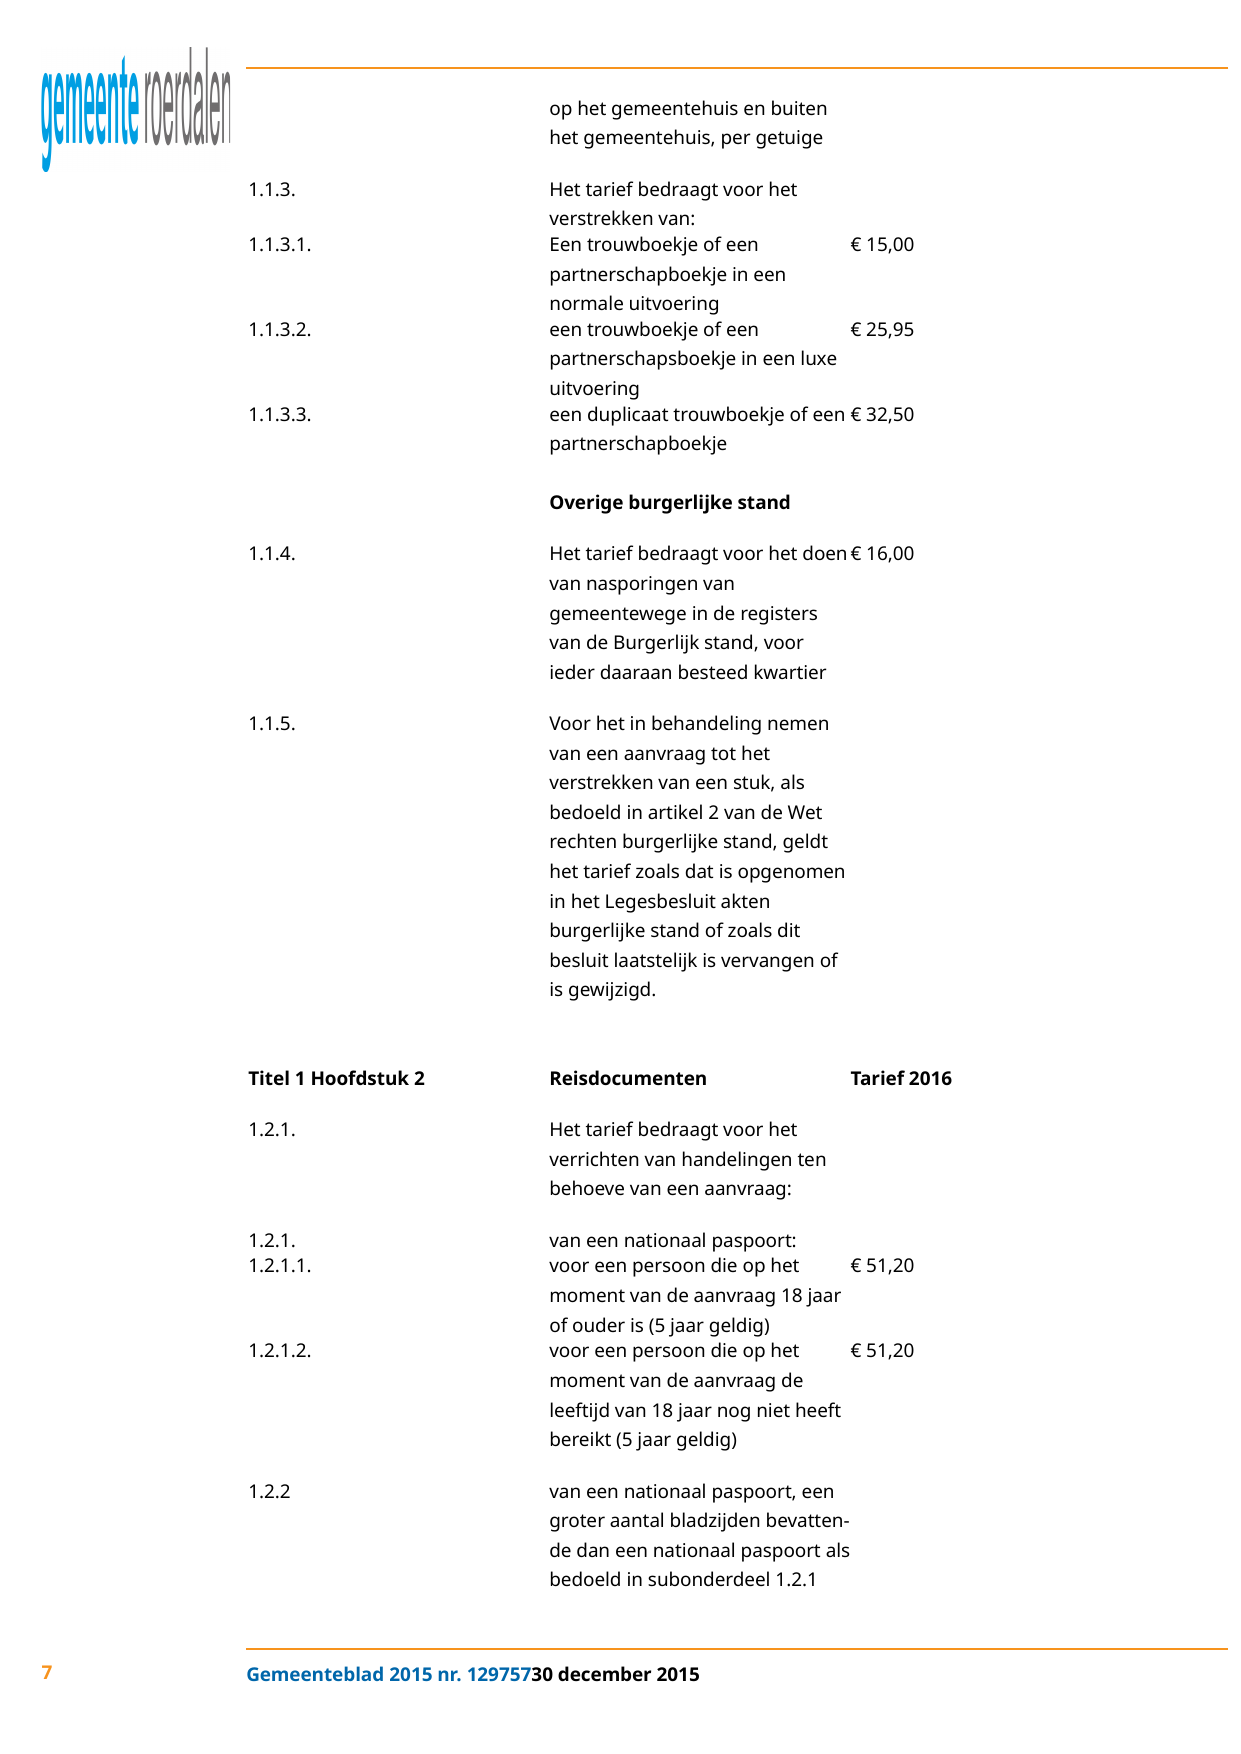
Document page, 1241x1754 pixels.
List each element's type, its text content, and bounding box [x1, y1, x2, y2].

table_cell van een nationaal paspoort, een groter aantal bladzijden bevatten- de dan een nationaal paspoort als bedoeld in subonderdeel 1.2.1 [549, 1478, 850, 1592]
table_cell € 15,00 [850, 231, 1152, 316]
table_cell € 51,20 [850, 1338, 1152, 1452]
table_cell 1.1.4. [248, 541, 549, 685]
picture [41, 47, 231, 172]
picture [41, 134, 48, 172]
table_cell een trouwboekje of een partnerschapsboekje in een luxe uitvoering [549, 316, 850, 401]
table_cell [850, 150, 1152, 176]
table_cell Het tarief bedraagt voor het doen van nasporingen van gemeentewege in de registers van de Burgerlijk stand, voor ieder daaraan besteed kwartier [549, 541, 850, 685]
table_cell Het tarief bedraagt voor het verrichten van handelingen ten behoeve van een aanvraag: [549, 1116, 850, 1201]
table_cell [549, 1201, 850, 1227]
table_cell 1.1.3.3. [248, 401, 549, 456]
table_cell voor een persoon die op het moment van de aanvraag de leeftijd van 18 jaar nog niet heeft bereikt (5 jaar geldig) [549, 1338, 850, 1452]
table_cell [850, 685, 1152, 710]
table_cell Het tarief bedraagt voor het verstrekken van: [549, 176, 850, 231]
table_cell [850, 1452, 1152, 1478]
table_cell op het gemeentehuis en buiten het gemeentehuis, per getuige [549, 95, 850, 150]
table_cell [549, 1452, 850, 1478]
table_header Tarief 2016 [850, 1065, 1152, 1091]
table_cell [248, 95, 549, 150]
table_cell voor een persoon die op het moment van de aanvraag 18 jaar of ouder is (5 jaar geldig) [549, 1253, 850, 1338]
table_header Reisdocumenten [549, 1065, 850, 1091]
table_cell 1.2.2 [248, 1478, 549, 1592]
table_cell 1.2.1.1. [248, 1253, 549, 1338]
table_cell [850, 1116, 1152, 1201]
table_header [248, 489, 549, 515]
table_cell 1.1.3. [248, 176, 549, 231]
table_cell Een trouwboekje of een partnerschapboekje in een normale uitvoering [549, 231, 850, 316]
table_cell [549, 515, 850, 541]
table_cell 1.2.1.2. [248, 1338, 549, 1452]
table_cell € 32,50 [850, 401, 1152, 456]
table_cell [850, 710, 1152, 1002]
table_cell [248, 1452, 549, 1478]
table_cell [248, 1201, 549, 1227]
table_cell [850, 1478, 1152, 1592]
table_header Overige burgerlijke stand [549, 489, 850, 515]
table_header [850, 489, 1152, 515]
table_cell [549, 150, 850, 176]
table_cell [248, 150, 549, 176]
table_cell 1.2.1. [248, 1116, 549, 1201]
table_cell € 25,95 [850, 316, 1152, 401]
table_cell [850, 1091, 1152, 1116]
table_cell van een nationaal paspoort: [549, 1227, 850, 1253]
table_cell [248, 685, 549, 710]
table_cell [850, 515, 1152, 541]
table_cell 1.1.3.1. [248, 231, 549, 316]
table_cell [248, 515, 549, 541]
table_cell [549, 1091, 850, 1116]
table_cell [850, 1227, 1152, 1253]
table_cell [850, 176, 1152, 231]
table_cell [850, 1201, 1152, 1227]
table_cell [850, 95, 1152, 150]
table_cell een duplicaat trouwboekje of een partnerschapboekje [549, 401, 850, 456]
table_cell [549, 685, 850, 710]
table_cell € 16,00 [850, 541, 1152, 685]
table_cell Voor het in behandeling nemen van een aanvraag tot het verstrekken van een stuk, als bedoeld in artikel 2 van de Wet rechten burgerlijke stand, geldt het tarief zoals dat is opgenomen in het Legesbesluit akten burgerlijke stand of zoals dit besluit laatstelijk is vervangen of is gewijzigd. [549, 710, 850, 1002]
table_header Titel 1 Hoofdstuk 2 [248, 1065, 549, 1091]
table_cell 1.1.5. [248, 710, 549, 1002]
table_cell € 51,20 [850, 1253, 1152, 1338]
table_cell 1.2.1. [248, 1227, 549, 1253]
table_cell [248, 1091, 549, 1116]
table_cell 1.1.3.2. [248, 316, 549, 401]
